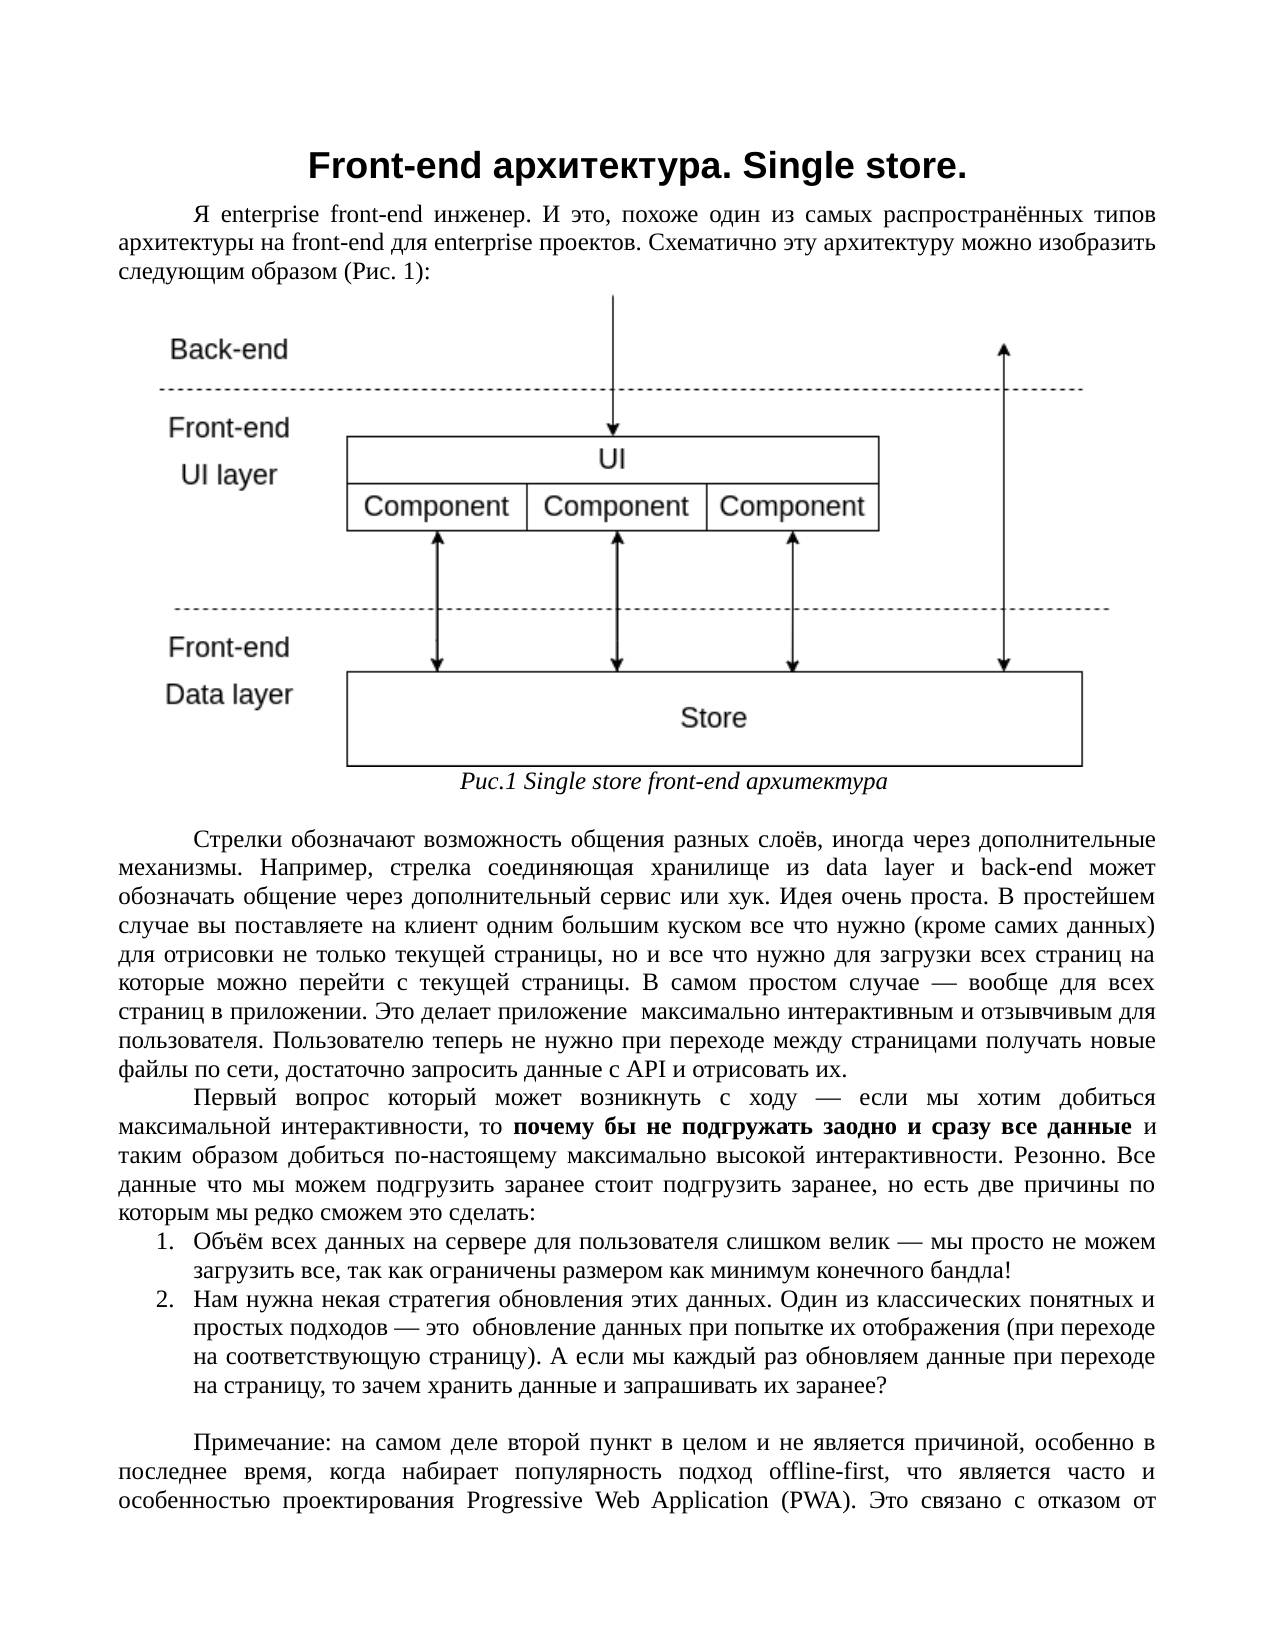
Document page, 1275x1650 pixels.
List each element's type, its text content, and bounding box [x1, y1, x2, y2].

text Первый вопрос который может возникнуть с ходу — если мы хотим добиться максимальной интерактивности, то почему бы не подгружать заодно и сразу все данные и таким образом добиться по-настоящему максимально высокой интерактивности. Резонно. Все данные что мы можем подгрузить заранее стоит подгрузить заранее, но есть две причины по которым мы редко сможем это сделать: [118, 1082, 1157, 1226]
list Объём всех данных на сервере для пользователя слишком велик — мы просто не можем загрузить все, так как ограничены размером как минимум конечного бандла! [156, 1226, 1157, 1284]
picture [159, 285, 1116, 767]
text Рис.1 Single store front-end архитектура [118, 767, 1157, 795]
text Я enterprise front-end инженер. И это, похоже один из самых распространённых типов архитектуры на front-end для enterprise проектов. Схематично эту архитектуру можно изобразить следующим образом (Рис. 1): [118, 199, 1157, 285]
text Примечание: на самом деле второй пункт в целом и не является причиной, особенно в последнее время, когда набирает популярность подход offline-first, что является часто и особенностью проектирования Progressive Web Application (PWA). Это связано с отказом от [118, 1427, 1157, 1514]
list Нам нужна некая стратегия обновления этих данных. Один из классических понятных и простых подходов — это обновление данных при попытке их отображения (при переходе на соответствующую страницу). А если мы каждый раз обновляем данные при переходе на страницу, то зачем хранить данные и запрашивать их заранее? [156, 1284, 1157, 1399]
subtitle Front-end архитектура. Single store. [118, 143, 1157, 186]
text Стрелки обозначают возможность общения разных слоёв, иногда через дополнительные механизмы. Например, стрелка соединяющая хранилище из data layer и back-end может обозначать общение через дополнительный сервис или хук. Идея очень проста. В простейшем случае вы поставляете на клиент одним большим куском все что нужно (кроме самих данных) для отрисовки не только текущей страницы, но и все что нужно для загрузки всех страниц на которые можно перейти с текущей страницы. В самом простом случае — вообще для всех страниц в приложении. Это делает приложение максимально интерактивным и отзывчивым для пользователя. Пользователю теперь не нужно при переходе между страницами получать новые файлы по сети, достаточно запросить данные с API и отрисовать их. [118, 824, 1157, 1082]
